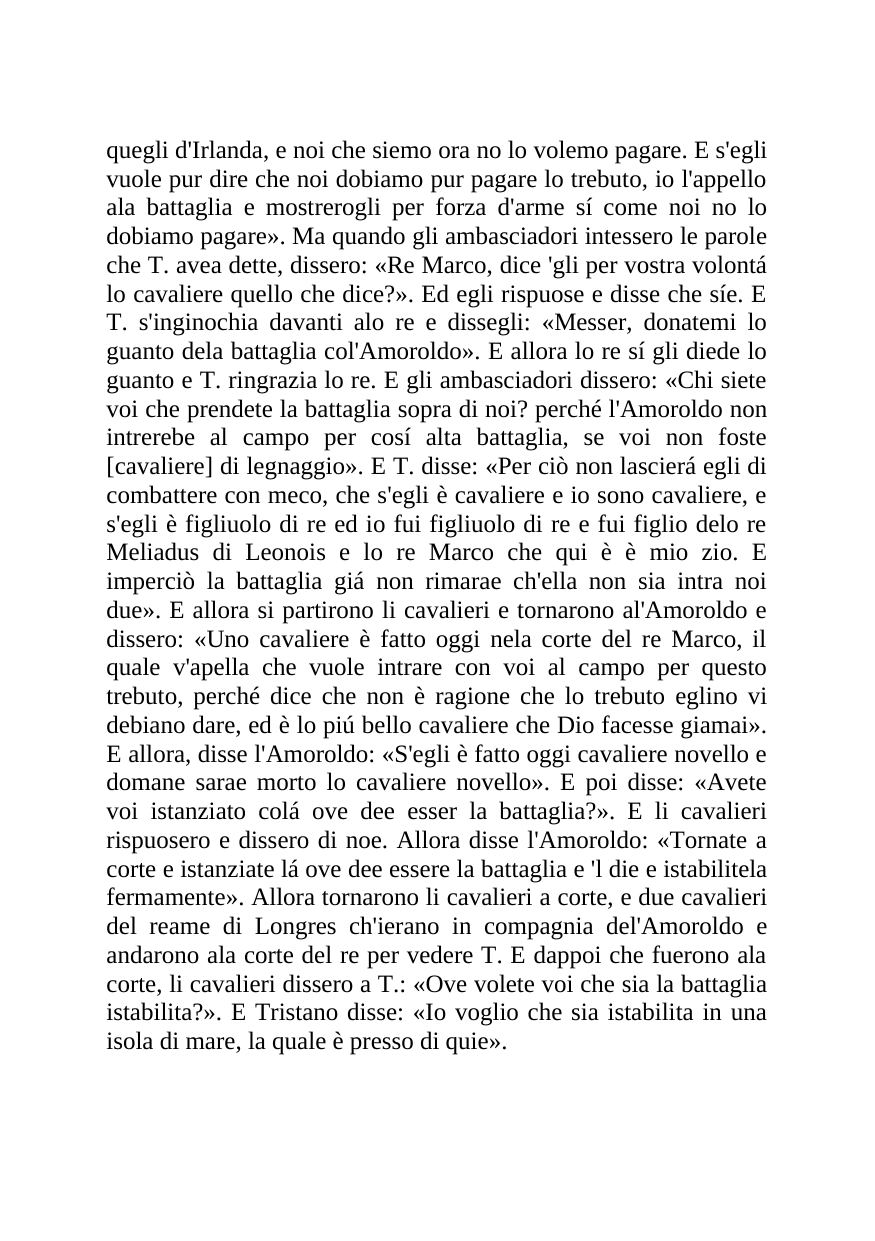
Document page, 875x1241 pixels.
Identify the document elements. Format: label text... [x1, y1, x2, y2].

text quegli d'Irlanda, e noi che siemo ora no lo volemo pagare. E s'egli vuole pur dire che noi dobiamo pur pagare lo trebuto, io l'appello ala battaglia e mostrerogli per forza d'arme sí come noi no lo dobiamo pagare». Ma quando gli ambasciadori intessero le parole che T. avea dette, dissero: «Re Marco, dice 'gli per vostra volontá lo cavaliere quello che dice?». Ed egli rispuose e disse che síe. E T. s'inginochia davanti alo re e dissegli: «Messer, donatemi lo guanto dela battaglia col'Amoroldo». E allora lo re sí gli diede lo guanto e T. ringrazia lo re. E gli ambasciadori dissero: «Chi siete voi che prendete la battaglia sopra di noi? perché l'Amoroldo non intrerebe al campo per cosí alta battaglia, se voi non foste [cavaliere] di legnaggio». E T. disse: «Per ciò non lascierá egli di combattere con meco, che s'egli è cavaliere e io sono cavaliere, e s'egli è figliuolo di re ed io fui figliuolo di re e fui figlio delo re Meliadus di Leonois e lo re Marco che qui è è mio zio. E imperciò la battaglia giá non rimarae ch'ella non sia intra noi due». E allora si partirono li cavalieri e tornarono al'Amoroldo e dissero: «Uno cavaliere è fatto oggi nela corte del re Marco, il quale v'apella che vuole intrare con voi al campo per questo trebuto, perché dice che non è ragione che lo trebuto eglino vi debiano dare, ed è lo piú bello cavaliere che Dio facesse giamai». E allora, disse l'Amoroldo: «S'egli è fatto oggi cavaliere novello e domane sarae morto lo cavaliere novello». E poi disse: «Avete voi istanziato colá ove dee esser la battaglia?». E li cavalieri rispuosero e dissero di noe. Allora disse l'Amoroldo: «Tornate a corte e istanziate lá ove dee essere la battaglia e 'l die e istabilitela fermamente». Allora tornarono li cavalieri a corte, e due cavalieri del reame di Longres ch'ierano in compagnia del'Amoroldo e andarono ala corte del re per vedere T. E dappoi che fuerono ala corte, li cavalieri dissero a T.: «Ove volete voi che sia la battaglia istabilita?». E Tristano disse: «Io voglio che sia istabilita in una isola di mare, la quale è presso di quie». [106, 135, 768, 1055]
